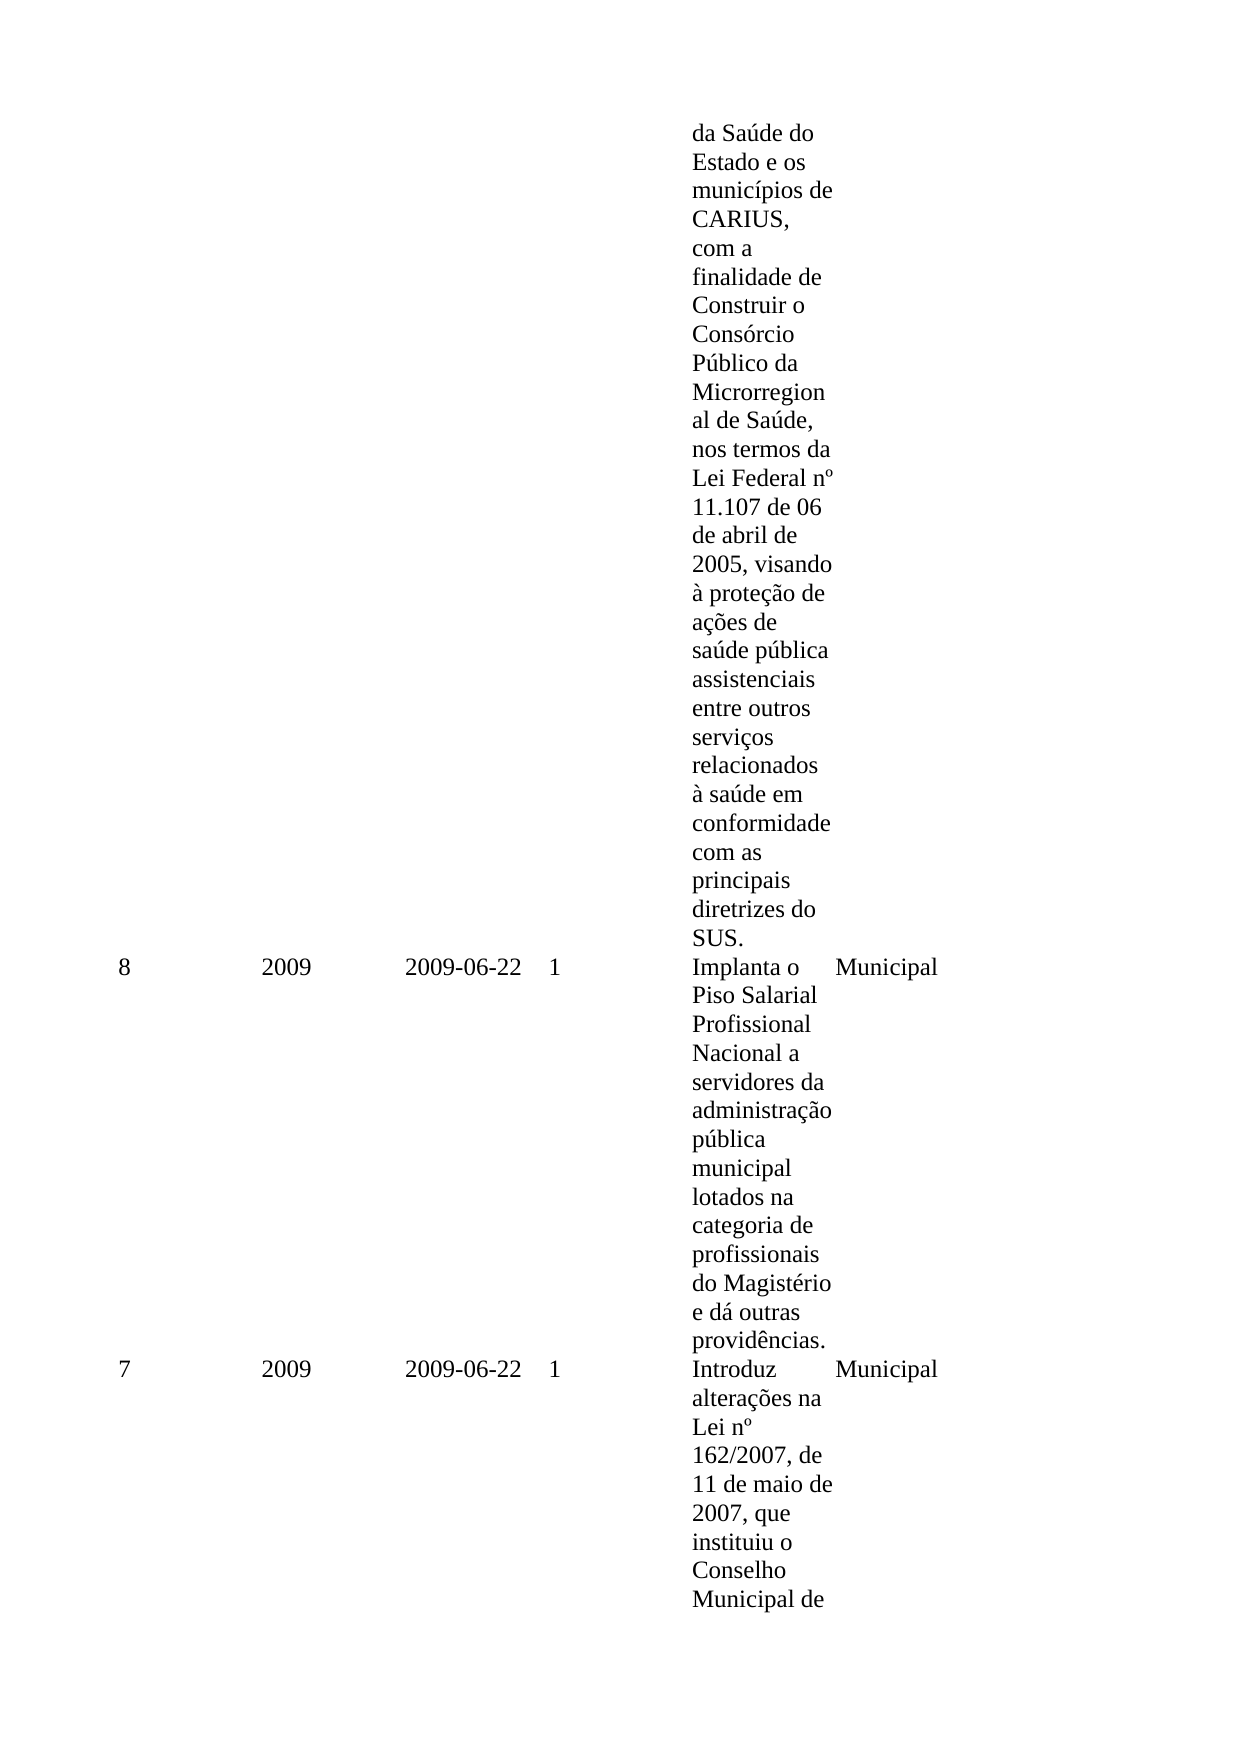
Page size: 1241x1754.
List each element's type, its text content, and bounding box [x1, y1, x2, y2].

table_cell [979, 1354, 1122, 1613]
table_cell da Saúde do Estado e os municípios de CARIUS, com a finalidade de Construir o Consórcio Público da Microrregional de Saúde, nos termos da Lei Federal nº 11.107 de 06 de abril de 2005, visando à proteção de ações de saúde pública assistenciais entre outros serviços relacionados à saúde em conformidade com as principais diretrizes do SUS. [692, 118, 835, 952]
table_cell 2009 [261, 1354, 405, 1613]
table_cell Municipal [835, 952, 979, 1354]
table_cell Municipal [835, 1354, 979, 1613]
table_cell [548, 118, 692, 952]
table_cell [261, 118, 405, 952]
table_cell 2009-06-22 [405, 1354, 548, 1613]
table_cell Implanta o Piso Salarial Profissional Nacional a servidores da administração pública municipal lotados na categoria de profissionais do Magistério e dá outras providências. [692, 952, 835, 1354]
table_cell 8 [118, 952, 261, 1354]
table_cell 1 [548, 1354, 692, 1613]
table_cell Introduz alterações na Lei nº 162/2007, de 11 de maio de 2007, que instituiu o Conselho Municipal de [692, 1354, 835, 1613]
table_cell 2009-06-22 [405, 952, 548, 1354]
table_cell [979, 952, 1122, 1354]
table_cell 1 [548, 952, 692, 1354]
table_cell 7 [118, 1354, 261, 1613]
table_cell [979, 118, 1122, 952]
table_cell [405, 118, 548, 952]
table_cell [118, 118, 261, 952]
table_cell [835, 118, 979, 952]
table_cell 2009 [261, 952, 405, 1354]
